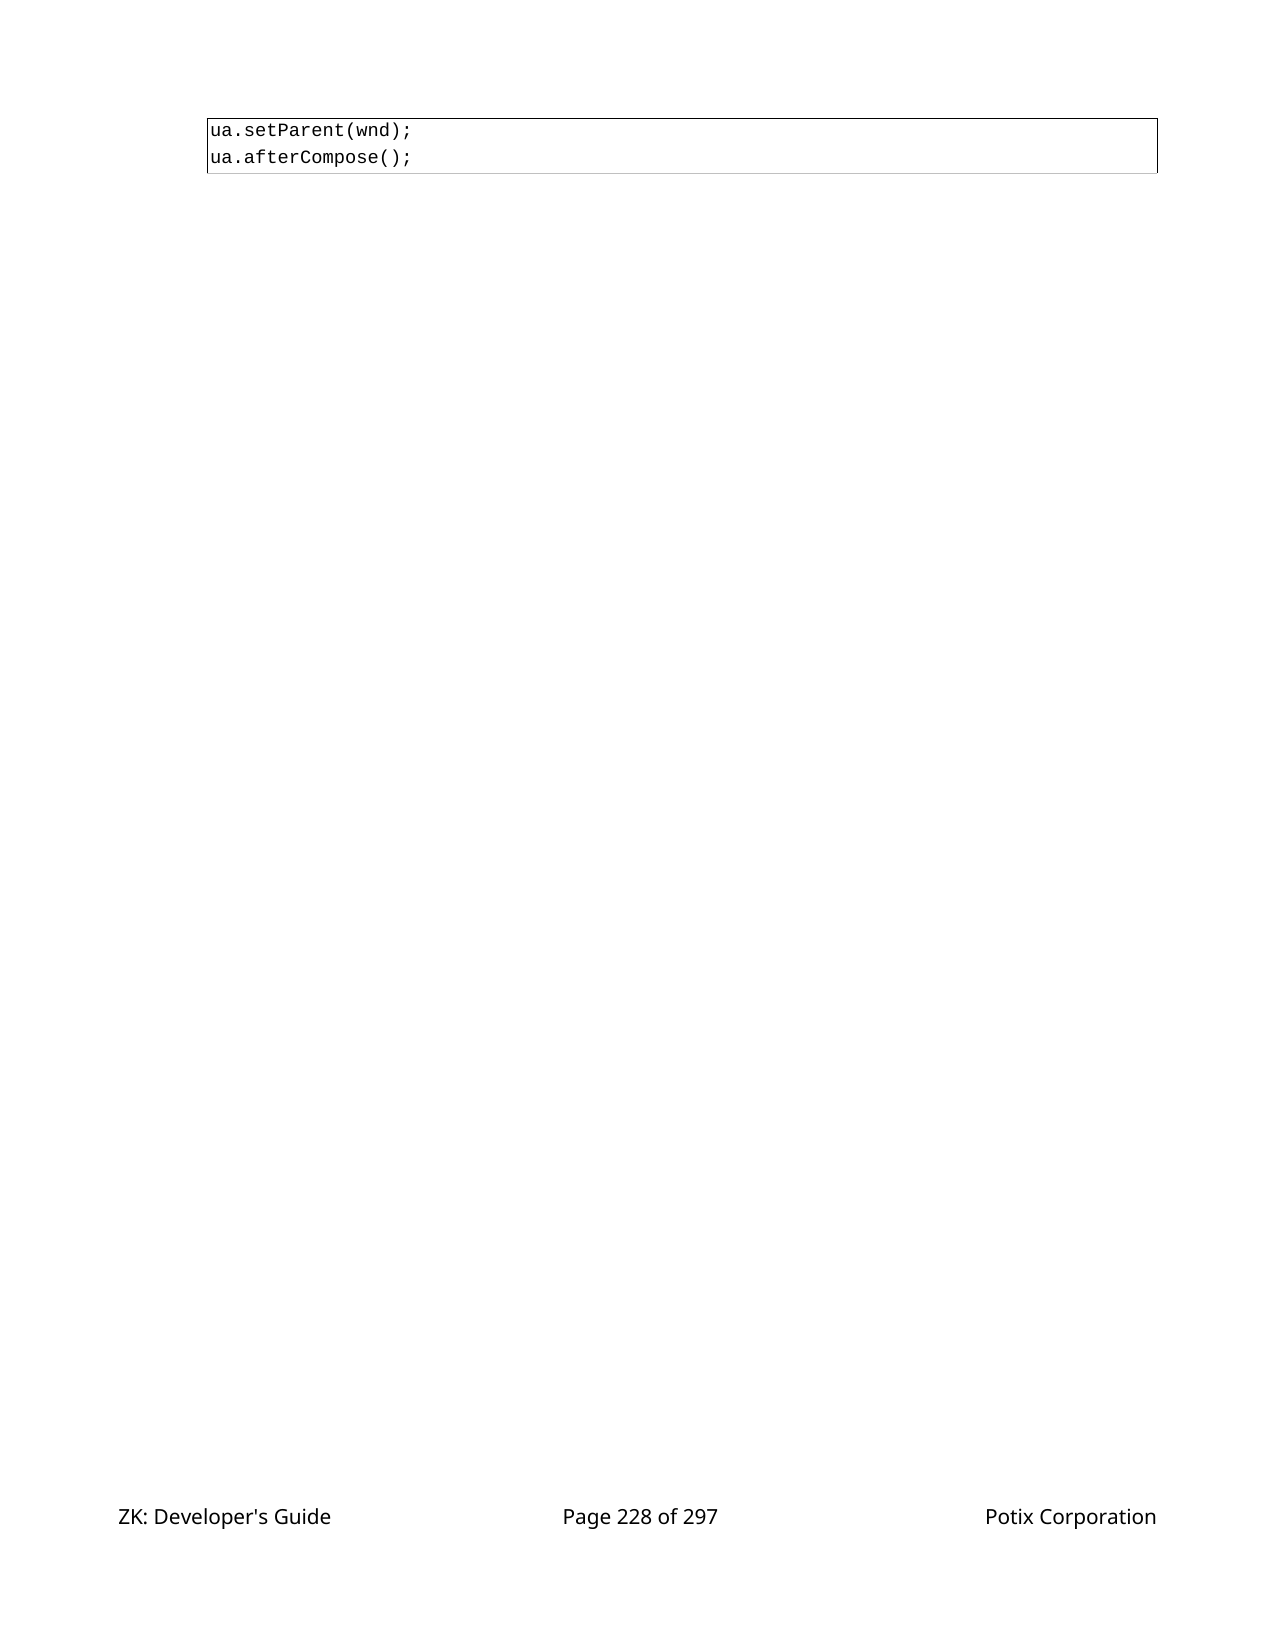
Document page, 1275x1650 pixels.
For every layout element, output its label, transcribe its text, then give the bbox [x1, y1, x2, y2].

text ua.setParent(wnd); [208, 119, 1157, 142]
text ua.afterCompose(); [208, 145, 1157, 173]
